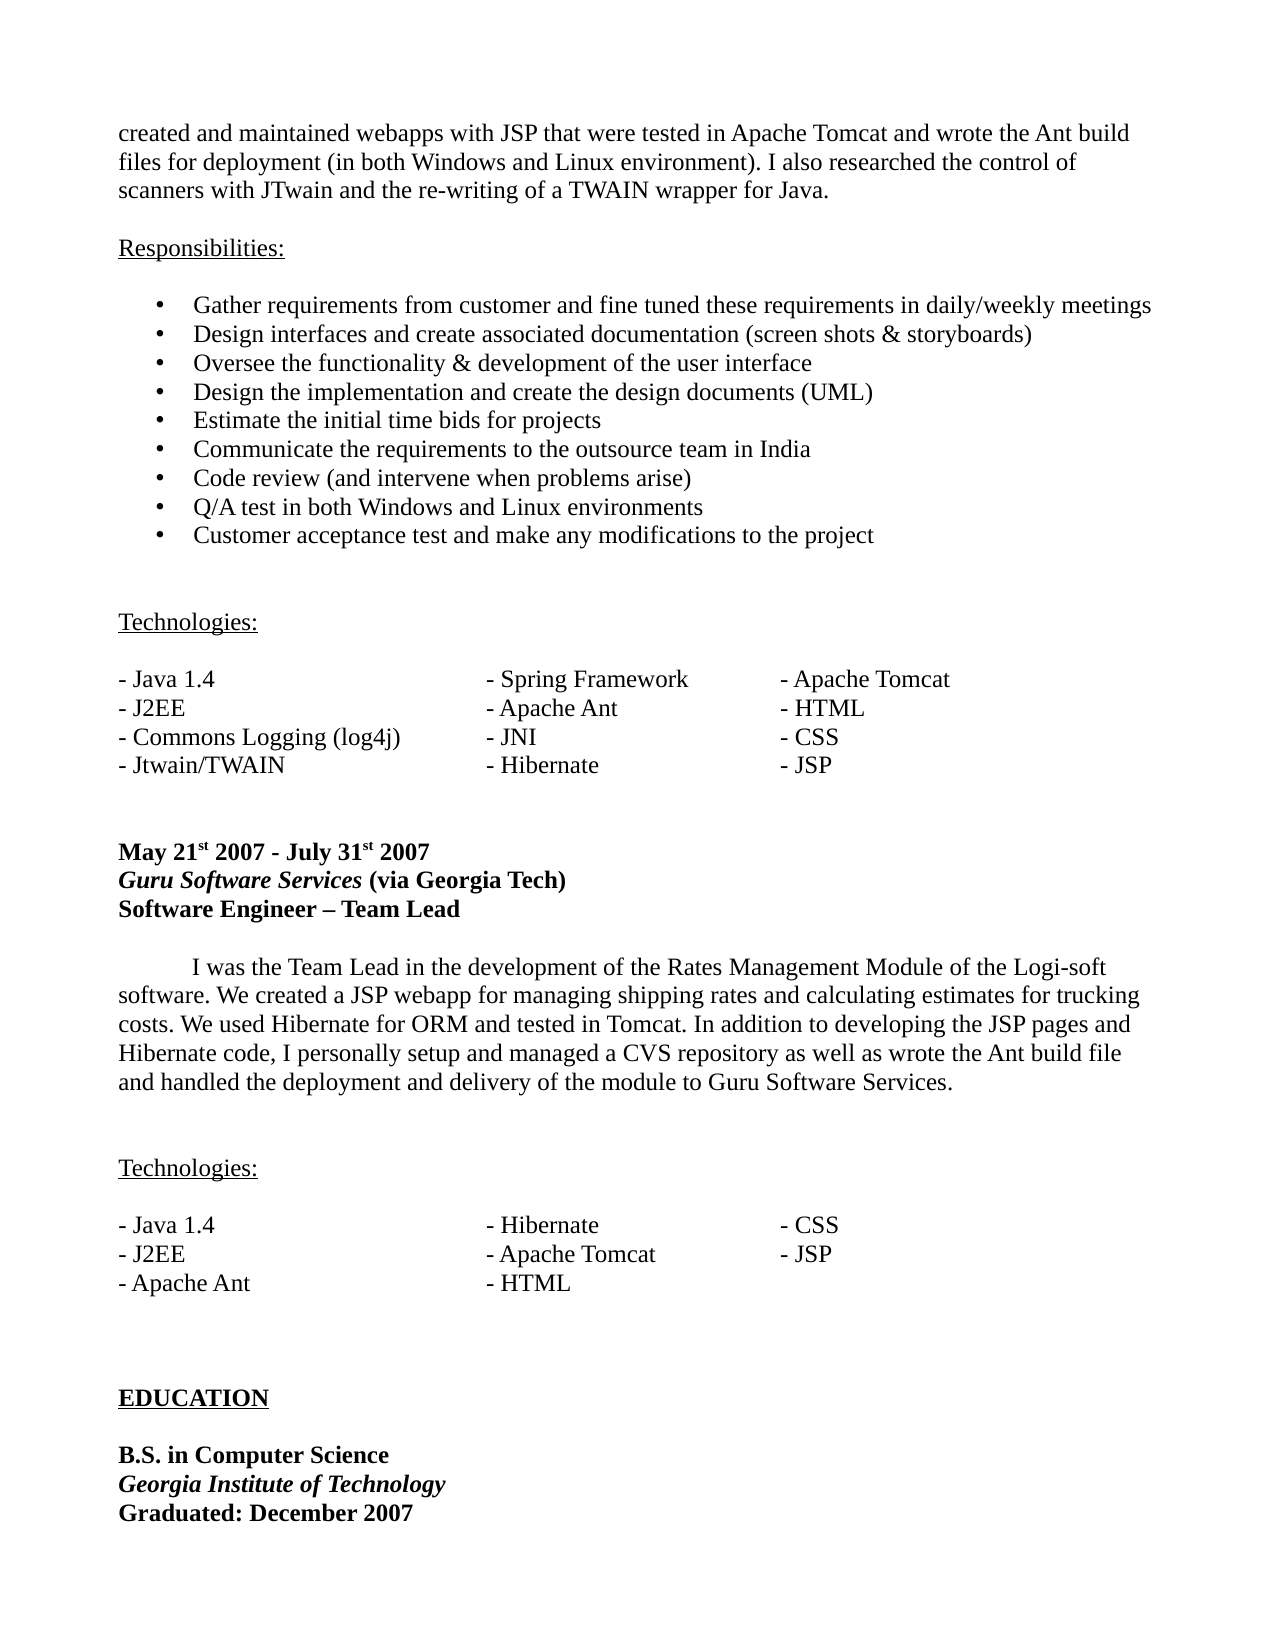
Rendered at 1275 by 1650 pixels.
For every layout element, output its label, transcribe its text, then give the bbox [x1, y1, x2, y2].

text Graduated: December 2007 [118, 1498, 1157, 1527]
text May 21st 2007 - July 31st 2007 [118, 837, 1157, 866]
list Design the implementation and create the design documents (UML) [156, 377, 1157, 406]
list Code review (and intervene when problems arise) [156, 463, 1157, 492]
text EDUCATION [118, 1383, 1157, 1412]
text - Commons Logging (log4j) - JNI - CSS [118, 722, 1157, 751]
text Georgia Institute of Technology [118, 1469, 1157, 1498]
list Q/A test in both Windows and Linux environments [156, 492, 1157, 521]
text Technologies: [118, 1153, 1157, 1182]
text - J2EE - Apache Tomcat - JSP [118, 1239, 1157, 1268]
text - Java 1.4 - Hibernate - CSS [118, 1211, 1157, 1239]
text Responsibilities: [118, 233, 1157, 262]
text costs. We used Hibernate for ORM and tested in Tomcat. In addition to developing the JSP pages and [118, 1009, 1157, 1038]
text software. We created a JSP webapp for managing shipping rates and calculating estimates for trucking [118, 981, 1157, 1009]
list Gather requirements from customer and fine tuned these requirements in daily/weekly meetings [156, 291, 1157, 319]
text - Java 1.4 - Spring Framework - Apache Tomcat [118, 664, 1157, 693]
text Hibernate code, I personally setup and managed a CVS repository as well as wrote the Ant build file and handled the deployment and delivery of the module to Guru Software Services. [118, 1038, 1157, 1096]
text Technologies: [118, 607, 1157, 636]
text I was the Team Lead in the development of the Rates Management Module of the Logi-soft [118, 952, 1157, 981]
list Design interfaces and create associated documentation (screen shots & storyboards) [156, 319, 1157, 348]
text - J2EE - Apache Ant - HTML [118, 693, 1157, 722]
list Customer acceptance test and make any modifications to the project [156, 521, 1157, 549]
text Guru Software Services (via Georgia Tech) [118, 866, 1157, 894]
list Communicate the requirements to the outsource team in India [156, 434, 1157, 463]
text Software Engineer – Team Lead [118, 894, 1157, 923]
text files for deployment (in both Windows and Linux environment). I also researched the control of scanners with JTwain and the re-writing of a TWAIN wrapper for Java. [118, 147, 1157, 204]
text - Jtwain/TWAIN - Hibernate - JSP [118, 751, 1157, 779]
text created and maintained webapps with JSP that were tested in Apache Tomcat and wrote the Ant build [118, 118, 1157, 147]
list Estimate the initial time bids for projects [156, 406, 1157, 434]
text B.S. in Computer Science [118, 1441, 1157, 1469]
text - Apache Ant - HTML [118, 1268, 1157, 1297]
list Oversee the functionality & development of the user interface [156, 348, 1157, 377]
